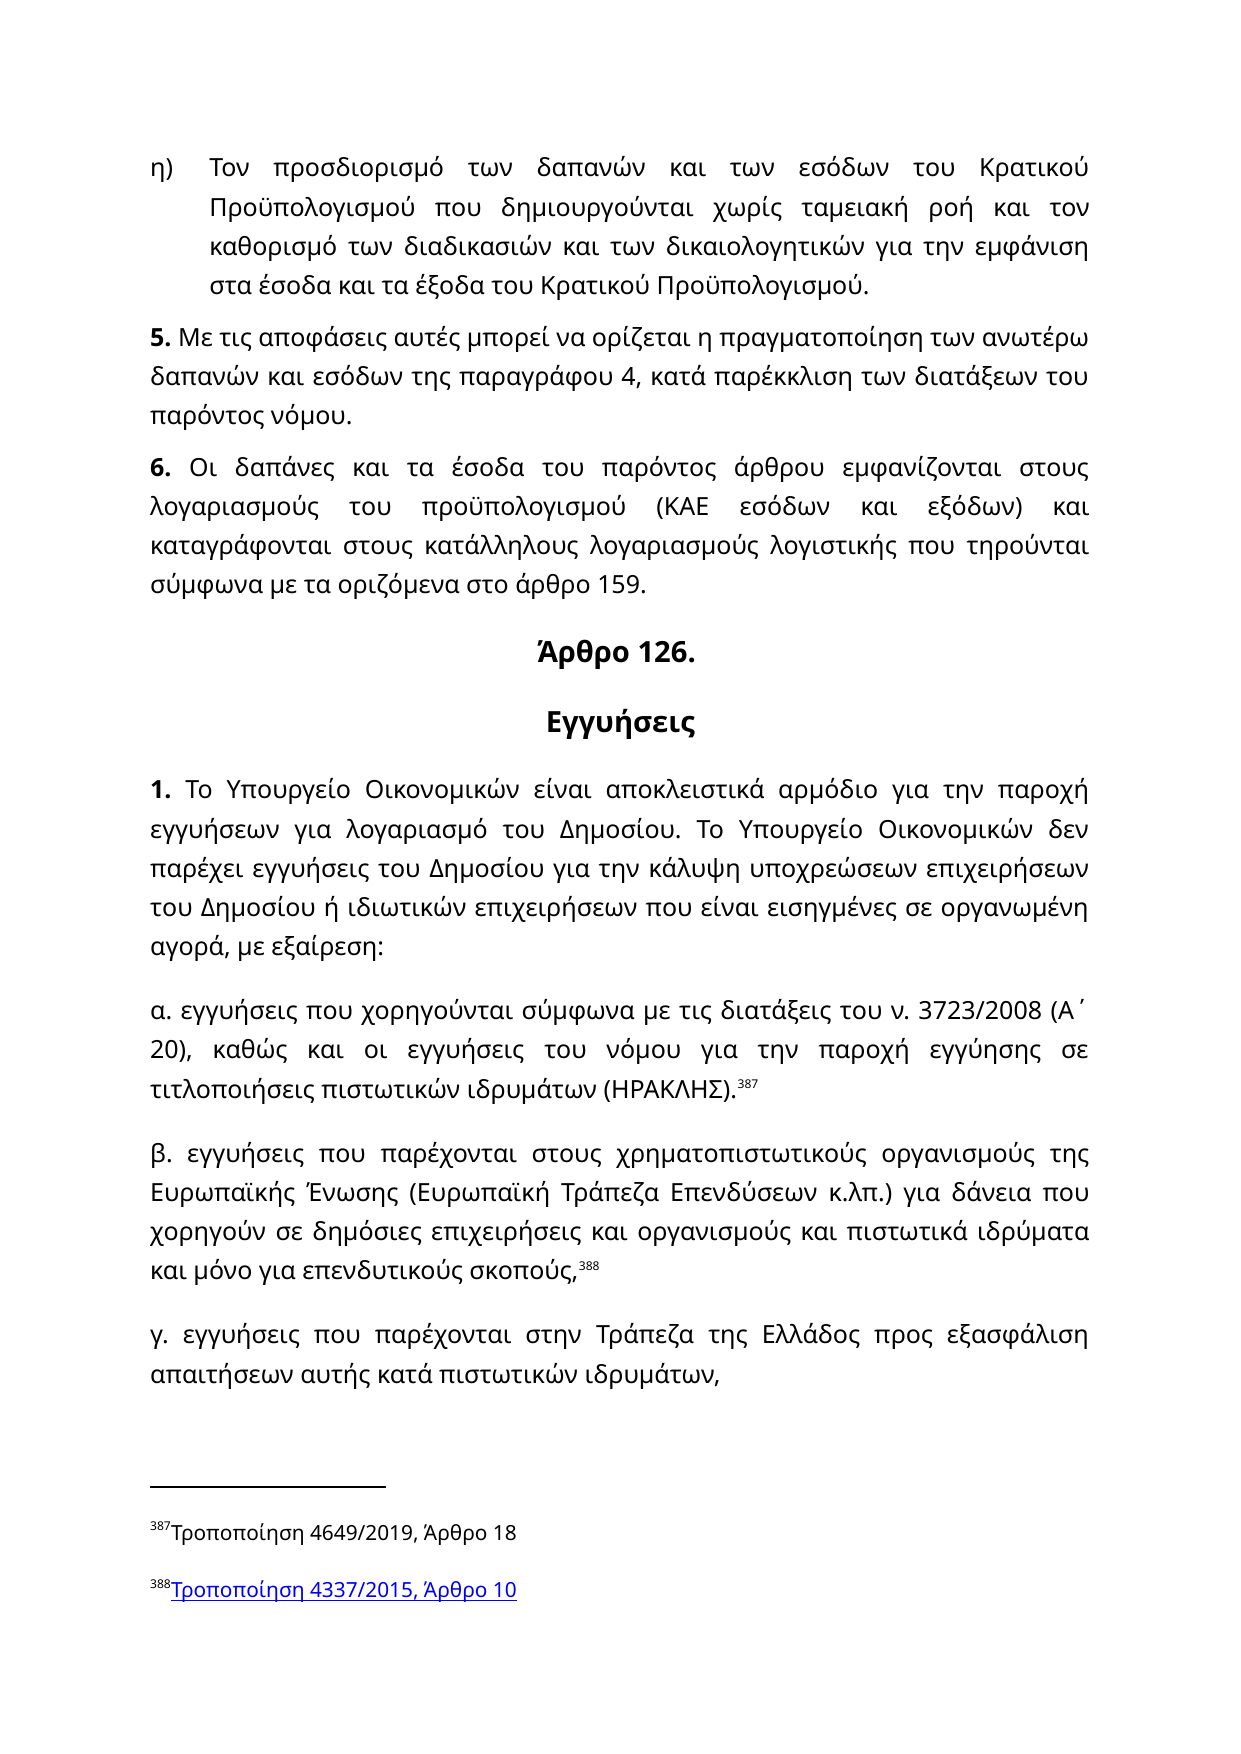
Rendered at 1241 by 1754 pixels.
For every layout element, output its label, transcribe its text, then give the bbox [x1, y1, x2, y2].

text Τροποποίηση 4649/2019, Άρθρο 18 [150, 1518, 1090, 1546]
text 1. Το Υπουργείο Οικονομικών είναι αποκλειστικά αρμόδιο για την παροχή εγγυήσεων για λογαριασμό του Δημοσίου. Το Υπουργείο Οικονομικών δεν παρέχει εγγυήσεις του Δημοσίου για την κάλυψη υποχρεώσεων επιχειρήσεων του Δημοσίου ή ιδιωτικών επιχειρήσεων που είναι εισηγμένες σε οργανωμένη αγορά, με εξαίρεση: [150, 772, 1090, 963]
text 5. Με τις αποφάσεις αυτές μπορεί να ορίζεται η πραγματοποίηση των ανωτέρω δαπανών και εσόδων της παραγράφου 4, κατά παρέκκλιση των διατάξεων του παρόντος νόμου. [150, 319, 1090, 432]
text β. εγγυήσεις που παρέχονται στους χρηματοπιστωτικούς οργανισμούς της Ευρωπαϊκής Ένωσης (Ευρωπαϊκή Τράπεζα Επενδύσεων κ.λπ.) για δάνεια που χορηγούν σε δημόσιες επιχειρήσεις και οργανισμούς και πιστωτικά ιδρύματα και μόνο για επενδυτικούς σκοπούς, [150, 1135, 1090, 1287]
list η) Τον προσδιορισμό των δαπανών και των εσόδων του Κρατικού Προϋπολογισμού που δημιουργούνται χωρίς ταμειακή ροή και τον καθορισμό των διαδικασιών και των δικαιολογητικών για την εμφάνιση στα έσοδα και τα έξοδα του Κρατικού Προϋπολογισμού. [150, 150, 1090, 302]
text Τροποποίηση 4337/2015, Άρθρο 10 [150, 1576, 1090, 1604]
subtitle Εγγυήσεις [150, 701, 1090, 741]
text 6. Οι δαπάνες και τα έσοδα του παρόντος άρθρου εμφανίζονται στους λογαριασμούς του προϋπολογισμού (ΚΑΕ εσόδων και εξόδων) και καταγράφονται στους κατάλληλους λογαριασμούς λογιστικής που τηρούνται σύμφωνα με τα οριζόμενα στο άρθρο 159. [150, 449, 1090, 601]
text α. εγγυήσεις που χορηγούνται σύμφωνα με τις διατάξεις του ν. 3723/2008 (Α΄ 20), καθώς και οι εγγυήσεις του νόμου για την παροχή εγγύησης σε τιτλοποιήσεις πιστωτικών ιδρυμάτων (ΗΡΑΚΛΗΣ). [150, 993, 1090, 1105]
subtitle Άρθρο 126. [150, 631, 1090, 671]
text γ. εγγυήσεις που παρέχονται στην Τράπεζα της Ελλάδος προς εξασφάλιση απαιτήσεων αυτής κατά πιστωτικών ιδρυμάτων, [150, 1317, 1090, 1390]
